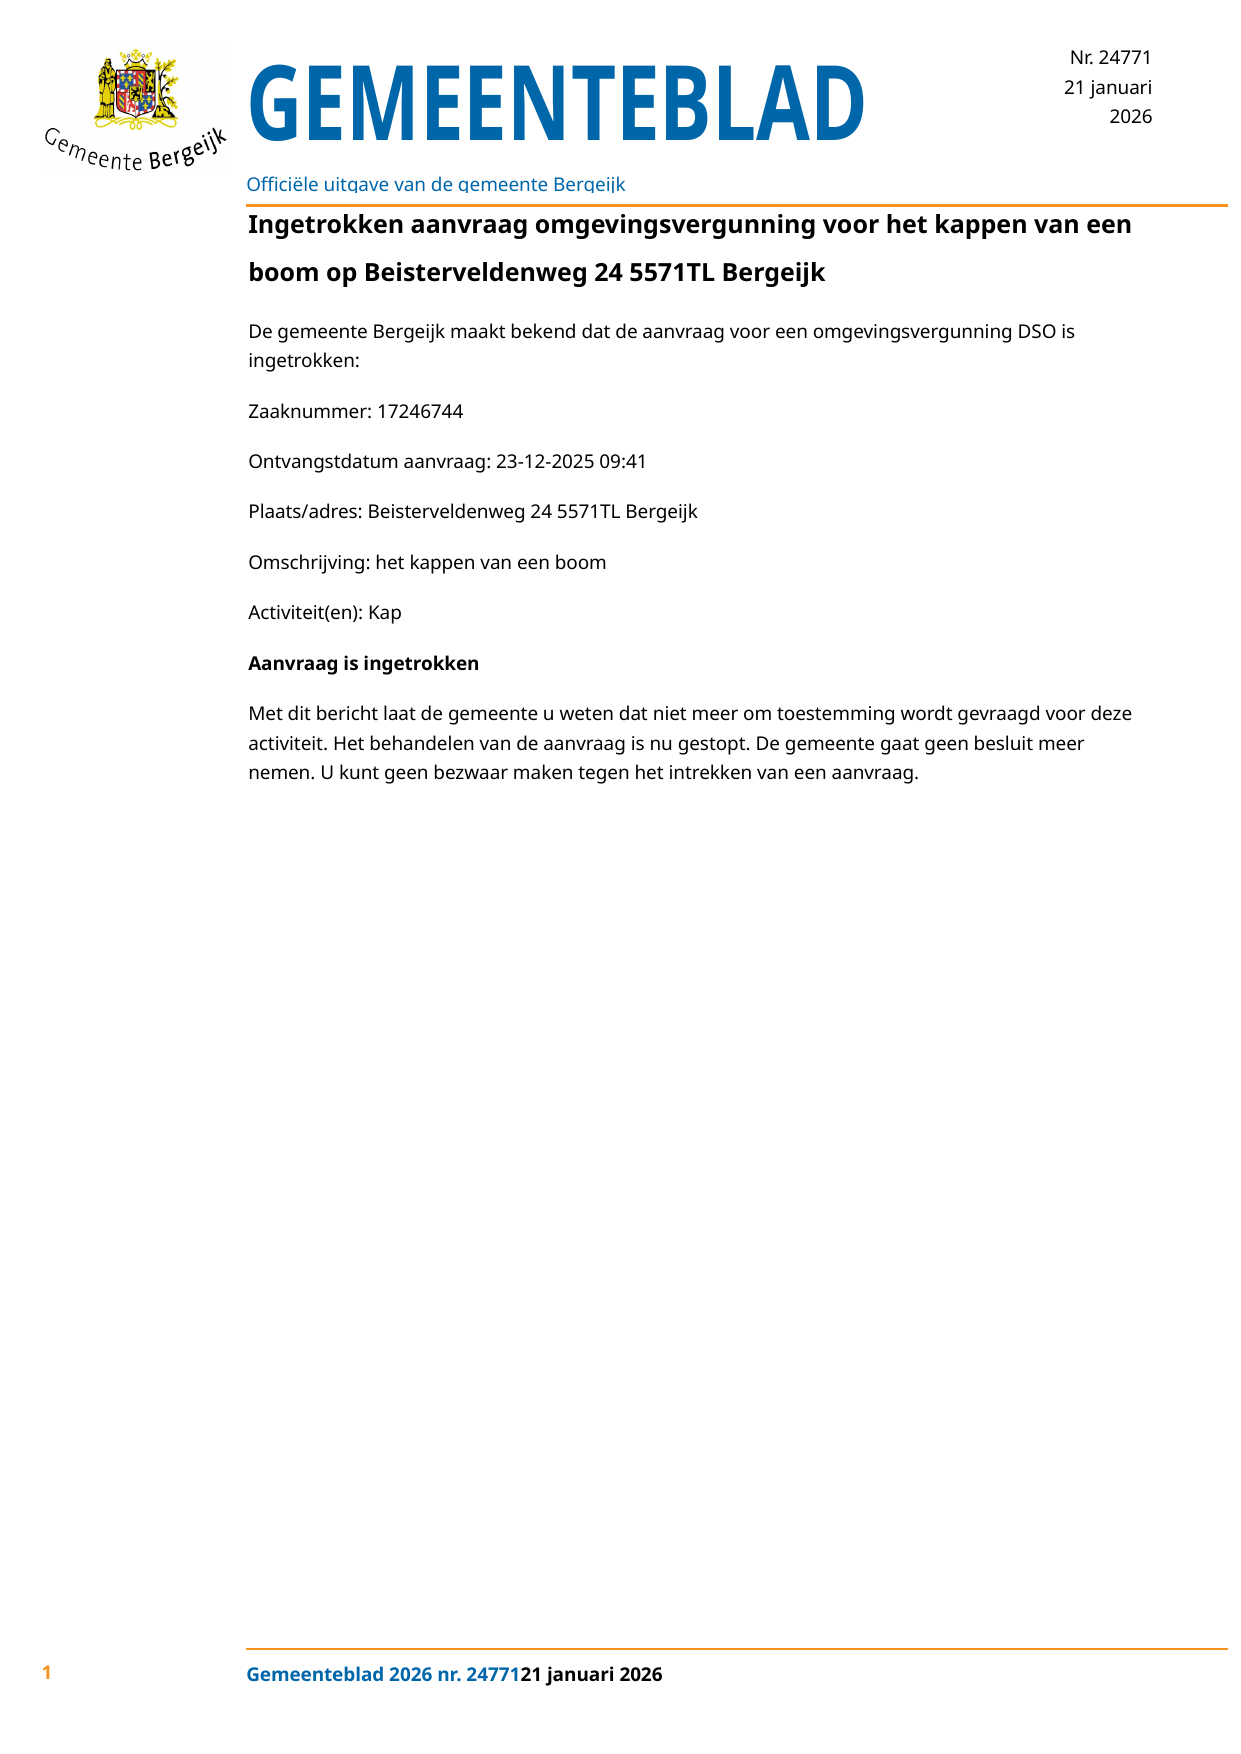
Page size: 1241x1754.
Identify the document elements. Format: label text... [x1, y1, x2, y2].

text Activiteit(en): Kap [248, 599, 1152, 625]
picture [41, 47, 231, 172]
text Ingetrokken aanvraag omgevingsvergunning voor het kappen van een boom op Beisterveldenweg 24 5571TL Bergeijk [248, 207, 1152, 288]
text Zaaknummer: 17246744 [248, 398, 1152, 424]
text Omschrijving: het kappen van een boom [248, 549, 1152, 575]
text Met dit bericht laat de gemeente u weten dat niet meer om toestemming wordt gevraagd voor deze activiteit. Het behandelen van de aanvraag is nu gestopt. De gemeente gaat geen besluit meer nemen. U kunt geen bezwaar maken tegen het intrekken van een aanvraag. [248, 700, 1152, 785]
text Plaats/adres: Beisterveldenweg 24 5571TL Bergeijk [248, 499, 1152, 524]
text De gemeente Bergeijk maakt bekend dat de aanvraag voor een omgevingsvergunning DSO is ingetrokken: [248, 318, 1152, 373]
text Ontvangstdatum aanvraag: 23-12-2025 09:41 [248, 448, 1152, 474]
text Aanvraag is ingetrokken [248, 650, 1152, 676]
